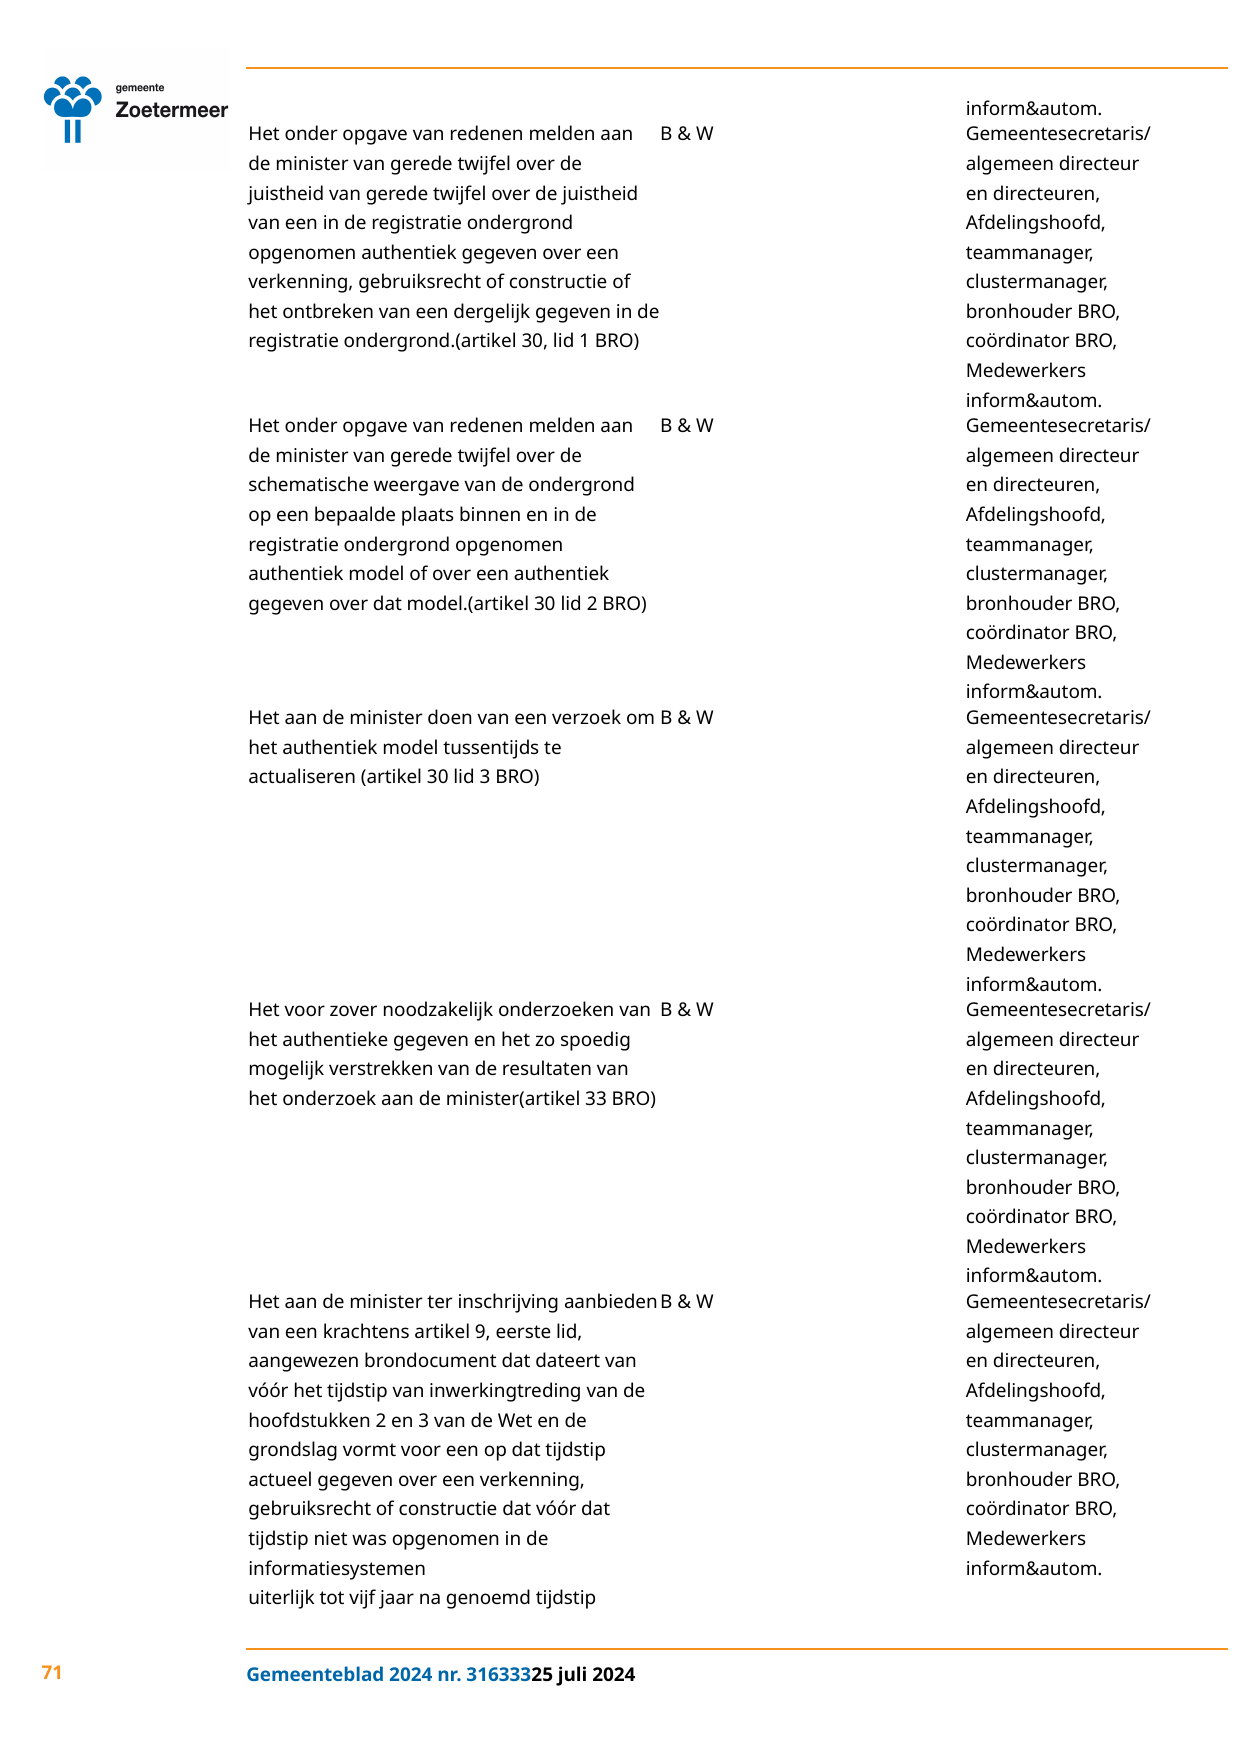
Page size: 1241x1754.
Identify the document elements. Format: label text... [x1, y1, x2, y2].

table_cell inform&autom. [966, 95, 1152, 121]
table_cell Gemeentesecretaris/ algemeen directeur en directeuren, Afdelingshoofd, teammanager, clustermanager, bronhouder BRO, coördinator BRO, Medewerkers inform&autom. [966, 705, 1152, 996]
table_cell B & W [660, 1289, 813, 1610]
picture [41, 47, 231, 172]
table_cell Het aan de minister ter inschrijving aanbieden van een krachtens artikel 9, eerste lid, aangewezen brondocument dat dateert van vóór het tijdstip van inwerkingtreding van de hoofdstukken 2 en 3 van de Wet en de grondslag vormt voor een op dat tijdstip actueel gegeven over een verkenning, gebruiksrecht of constructie dat vóór dat tijdstip niet was opgenomen in de informatiesystemen uiterlijk tot vijf jaar na genoemd tijdstip [248, 1289, 660, 1610]
table_cell Het aan de minister doen van een verzoek om het authentiek model tussentijds te actualiseren (artikel 30 lid 3 BRO) [248, 705, 660, 996]
table_cell [813, 413, 966, 704]
table_cell [813, 996, 966, 1288]
table_cell [813, 95, 966, 121]
table_cell B & W [660, 413, 813, 704]
table_cell B & W [660, 705, 813, 996]
table_cell B & W [660, 996, 813, 1288]
table_cell Gemeentesecretaris/ algemeen directeur en directeuren, Afdelingshoofd, teammanager, clustermanager, bronhouder BRO, coördinator BRO, Medewerkers inform&autom. [966, 413, 1152, 704]
table_cell Het onder opgave van redenen melden aan de minister van gerede twijfel over de schematische weergave van de ondergrond op een bepaalde plaats binnen en in de registratie ondergrond opgenomen authentiek model of over een authentiek gegeven over dat model.(artikel 30 lid 2 BRO) [248, 413, 660, 704]
table_cell Het voor zover noodzakelijk onderzoeken van het authentieke gegeven en het zo spoedig mogelijk verstrekken van de resultaten van het onderzoek aan de minister(artikel 33 BRO) [248, 996, 660, 1288]
table_cell B & W [660, 121, 813, 412]
table_cell Gemeentesecretaris/ algemeen directeur en directeuren, Afdelingshoofd, teammanager, clustermanager, bronhouder BRO, coördinator BRO, Medewerkers inform&autom. [966, 996, 1152, 1288]
table_cell [813, 121, 966, 412]
table_cell [813, 1289, 966, 1610]
table_cell Gemeentesecretaris/ algemeen directeur en directeuren, Afdelingshoofd, teammanager, clustermanager, bronhouder BRO, coördinator BRO, Medewerkers inform&autom. [966, 121, 1152, 412]
table_cell Gemeentesecretaris/ algemeen directeur en directeuren, Afdelingshoofd, teammanager, clustermanager, bronhouder BRO, coördinator BRO, Medewerkers inform&autom. [966, 1289, 1152, 1610]
table_cell [248, 95, 660, 121]
table_cell [813, 705, 966, 996]
table_cell Het onder opgave van redenen melden aan de minister van gerede twijfel over de juistheid van gerede twijfel over de juistheid van een in de registratie ondergrond opgenomen authentiek gegeven over een verkenning, gebruiksrecht of constructie of het ontbreken van een dergelijk gegeven in de registratie ondergrond.(artikel 30, lid 1 BRO) [248, 121, 660, 412]
table_cell [660, 95, 813, 121]
